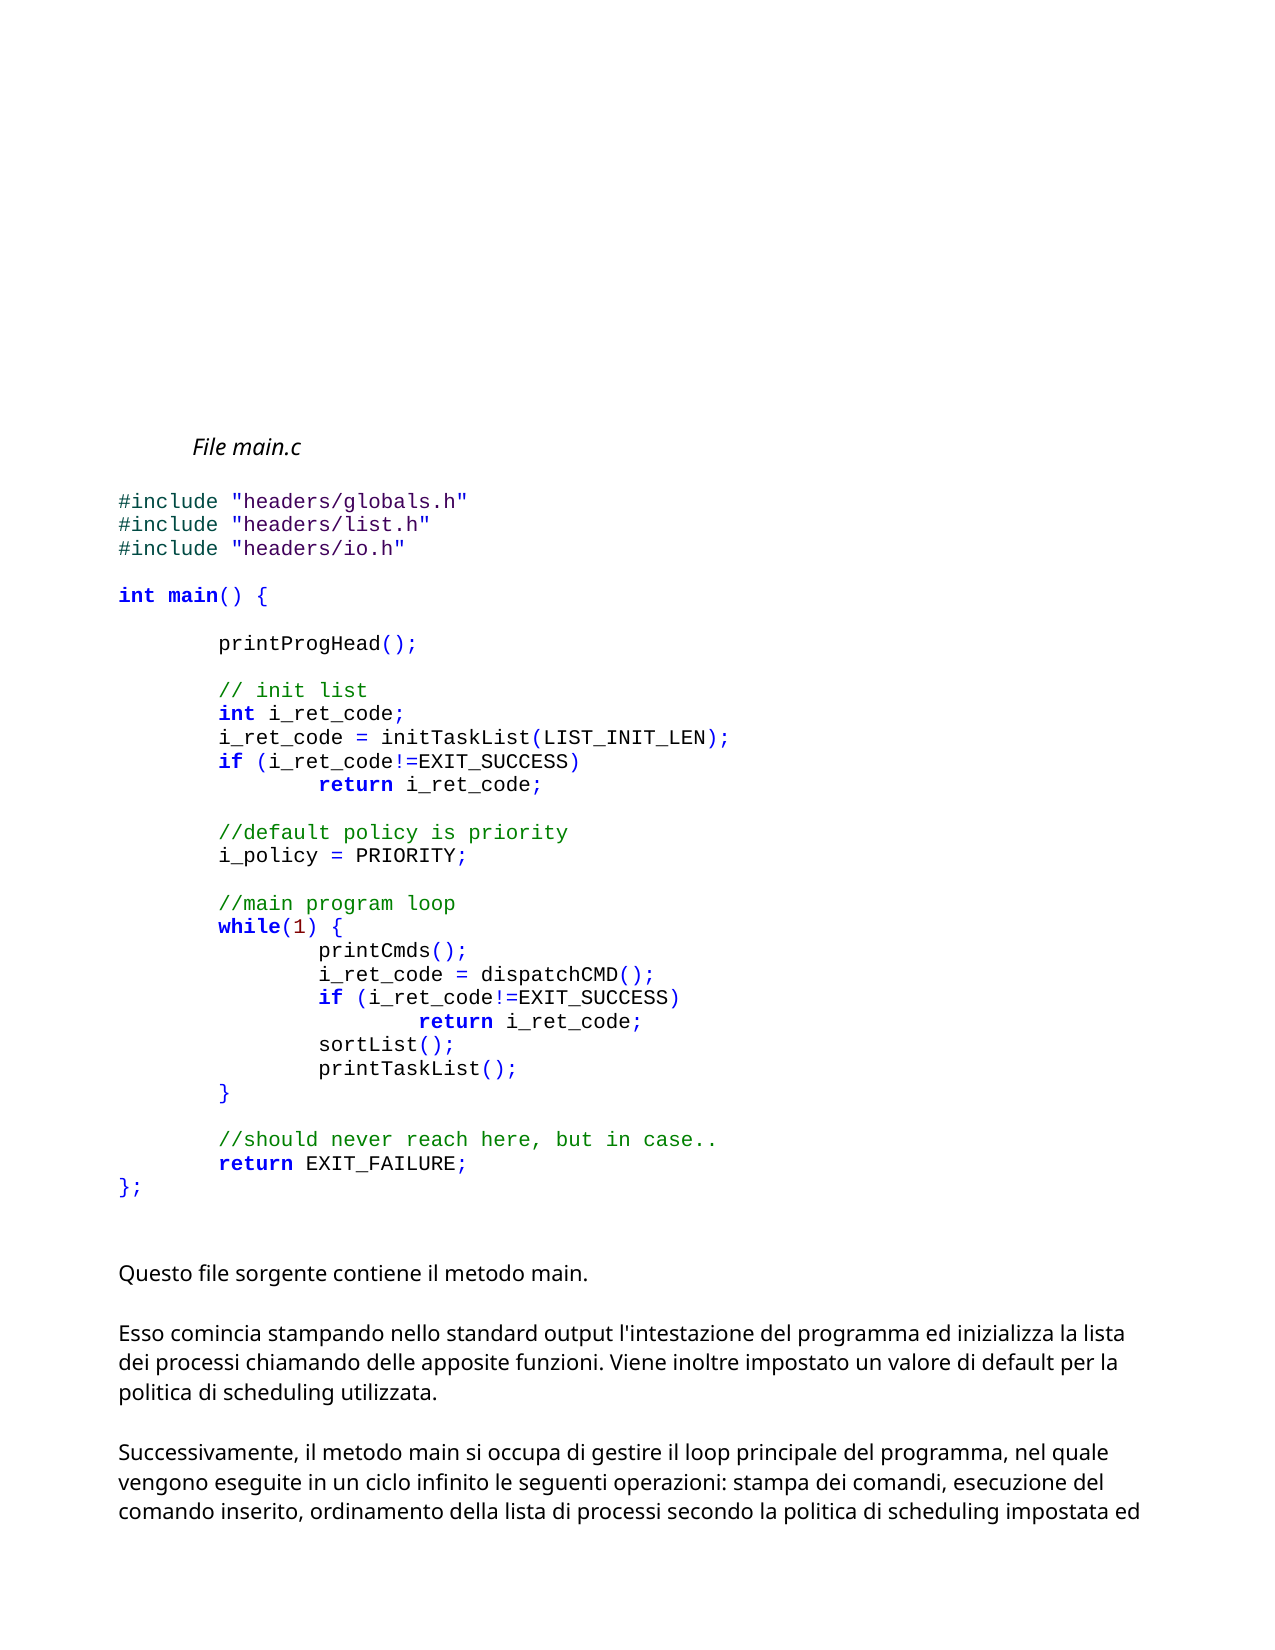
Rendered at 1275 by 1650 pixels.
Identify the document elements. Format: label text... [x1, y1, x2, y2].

text i_ret_code = initTaskList(LIST_INIT_LEN); [118, 727, 1157, 751]
text //should never reach here, but in case.. [118, 1129, 1157, 1153]
text Successivamente, il metodo main si occupa di gestire il loop principale del programma, nel quale vengono eseguite in un ciclo infinito le seguenti operazioni: stampa dei comandi, esecuzione del comando inserito, ordinamento della lista di processi secondo la politica di scheduling impostata ed [118, 1437, 1157, 1526]
text #include "headers/globals.h" [118, 491, 1157, 514]
text } [118, 1082, 1157, 1105]
text File main.c [118, 431, 1157, 462]
text Questo file sorgente contiene il metodo main. [118, 1258, 1157, 1288]
text printTaskList(); [118, 1058, 1157, 1082]
text return i_ret_code; [118, 774, 1157, 798]
text int main() { [118, 585, 1157, 609]
text //default policy is priority [118, 822, 1157, 845]
text #include "headers/list.h" [118, 514, 1157, 538]
text return i_ret_code; [118, 1011, 1157, 1034]
text int i_ret_code; [118, 703, 1157, 727]
text i_ret_code = dispatchCMD(); [118, 963, 1157, 987]
text }; [118, 1176, 1157, 1200]
text #include "headers/io.h" [118, 538, 1157, 562]
text printProgHead(); [118, 632, 1157, 656]
text printCmds(); [118, 940, 1157, 963]
text if (i_ret_code!=EXIT_SUCCESS) [118, 987, 1157, 1011]
text sortList(); [118, 1034, 1157, 1058]
text //main program loop [118, 893, 1157, 916]
text // init list [118, 680, 1157, 703]
text i_policy = PRIORITY; [118, 845, 1157, 869]
text return EXIT_FAILURE; [118, 1153, 1157, 1176]
text if (i_ret_code!=EXIT_SUCCESS) [118, 751, 1157, 774]
text Esso comincia stampando nello standard output l'intestazione del programma ed inizializza la lista dei processi chiamando delle apposite funzioni. Viene inoltre impostato un valore di default per la politica di scheduling utilizzata. [118, 1317, 1157, 1407]
text while(1) { [118, 916, 1157, 940]
